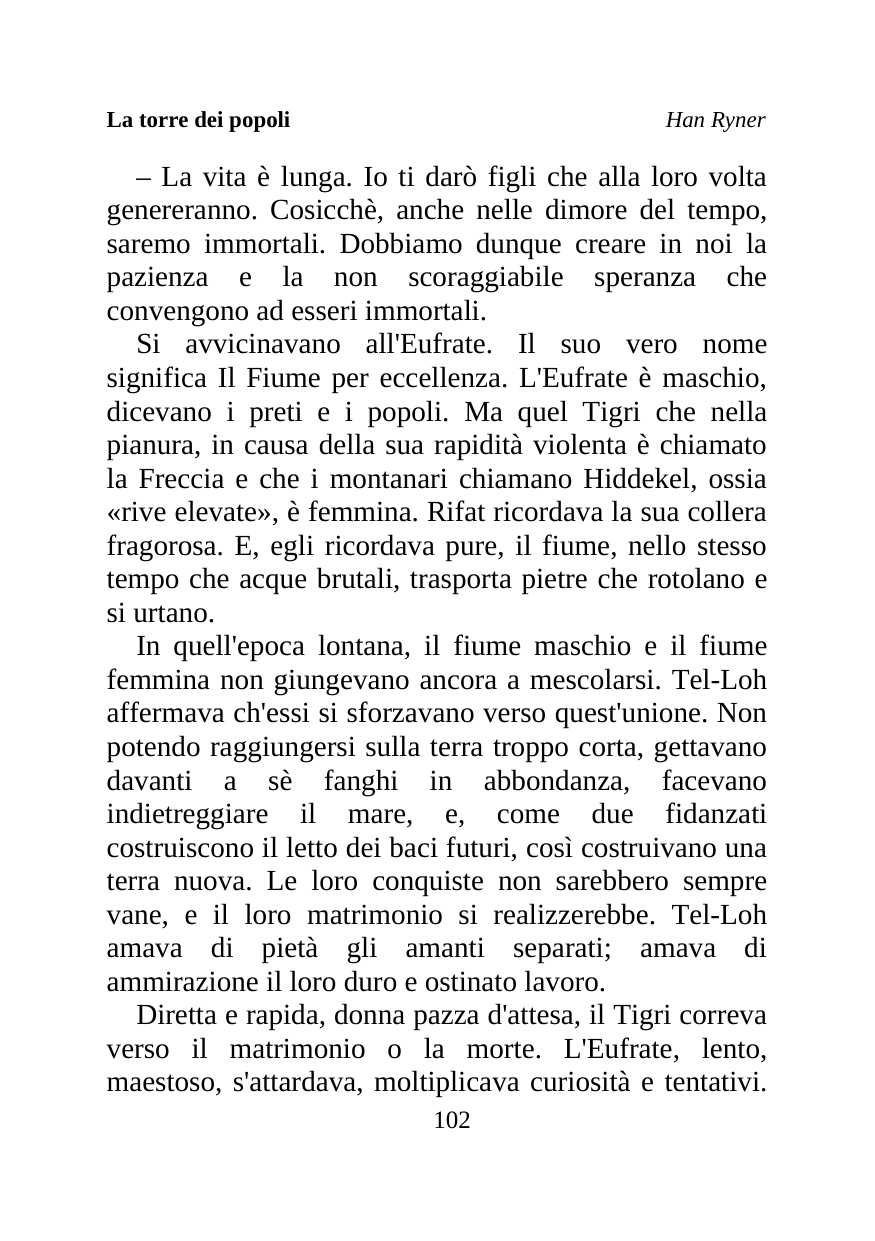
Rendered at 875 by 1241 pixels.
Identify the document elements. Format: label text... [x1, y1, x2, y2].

text Si avvicinavano all'Eufrate. Il suo vero nome significa Il Fiume per eccellenza. L'Eufrate è maschio, dicevano i preti e i popoli. Ma quel Tigri che nella pianura, in causa della sua rapidità violenta è chiamato la Freccia e che i montanari chiamano Hiddekel, ossia «rive elevate», è femmina. Rifat ricordava la sua collera fragorosa. E, egli ricordava pure, il fiume, nello stesso tempo che acque brutali, trasporta pietre che rotolano e si urtano. [106, 327, 768, 628]
text In quell'epoca lontana, il fiume maschio e il fiume femmina non giungevano ancora a mescolarsi. Tel-Loh affermava ch'essi si sforzavano verso quest'unione. Non potendo raggiungersi sulla terra troppo corta, gettavano davanti a sè fanghi in abbondanza, facevano indietreggiare il mare, e, come due fidanzati costruiscono il letto dei baci futuri, così costruivano una terra nuova. Le loro conquiste non sarebbero sempre vane, e il loro matrimonio si realizzerebbe. Tel-Loh amava di pietà gli amanti separati; amava di ammirazione il loro duro e ostinato lavoro. [106, 628, 768, 997]
text Diretta e rapida, donna pazza d'attesa, il Tigri correva verso il matrimonio o la morte. L'Eufrate, lento, maestoso, s'attardava, moltiplicava curiosità e tentativi. [106, 997, 768, 1098]
text – La vita è lunga. Io ti darò figli che alla loro volta genereranno. Cosicchè, anche nelle dimore del tempo, saremo immortali. Dobbiamo dunque creare in noi la pazienza e la non scoraggiabile speranza che convengono ad esseri immortali. [106, 159, 768, 327]
